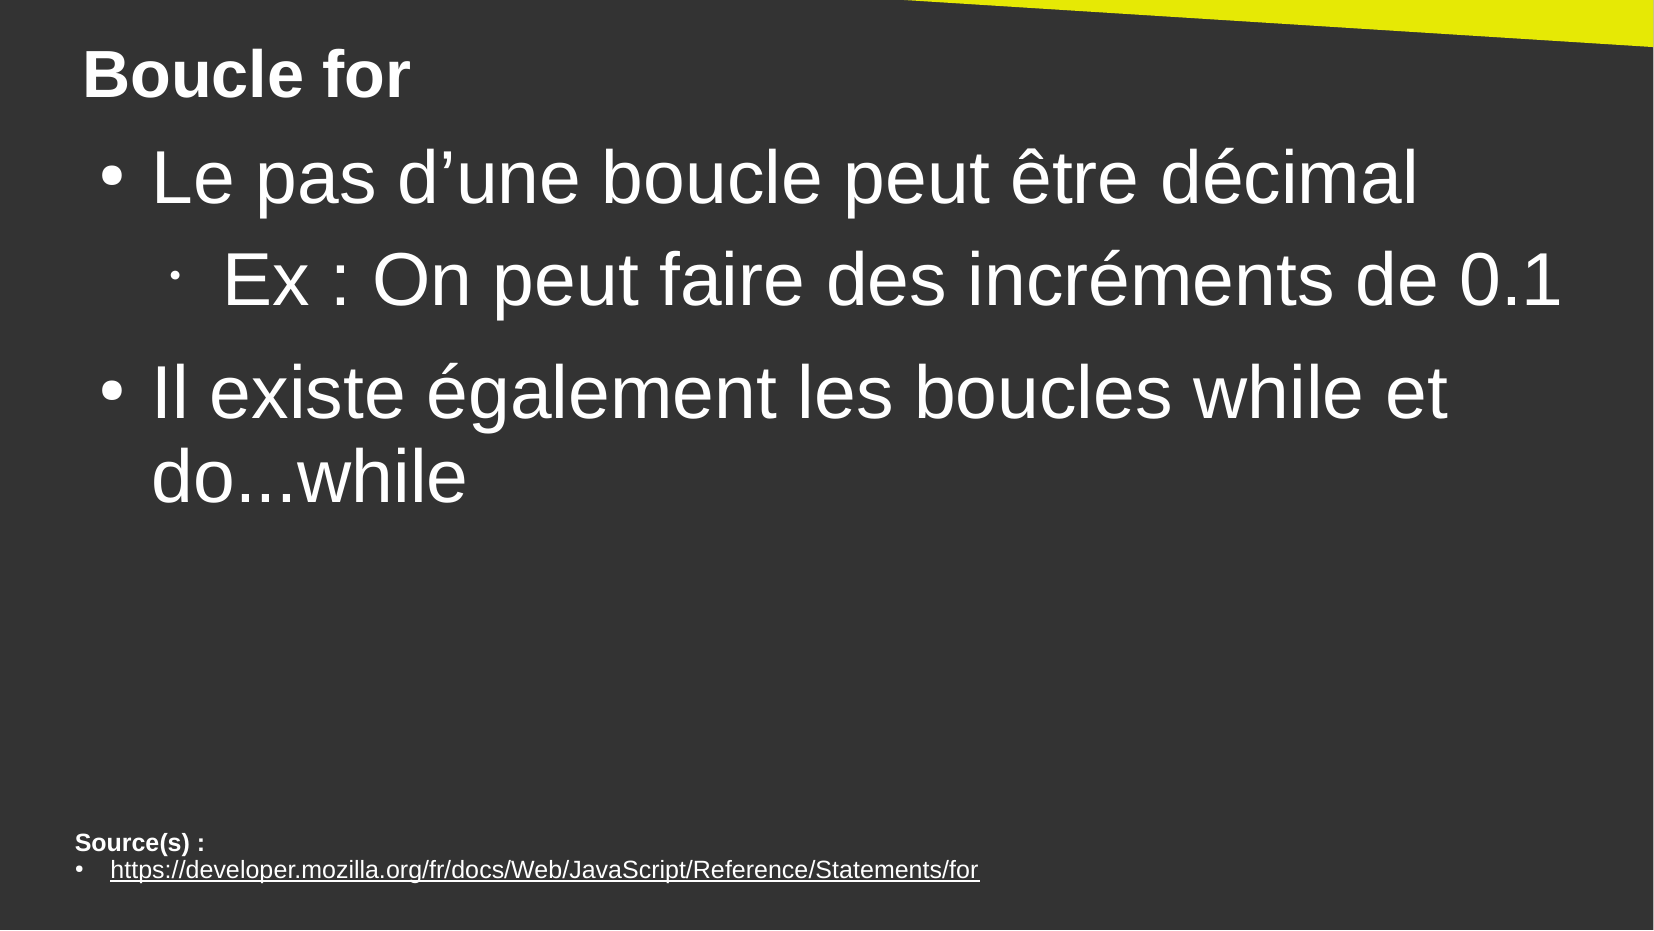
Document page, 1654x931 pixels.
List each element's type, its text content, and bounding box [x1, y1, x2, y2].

list Le pas d’une boucle peut être décimal Ex : On peut faire des incréments de 0.1 Il existe également les boucles while et do...while [80, 135, 1620, 745]
text_box Source(s) : https://developer.mozilla.org/fr/docs/Web/JavaScript/Reference/Statements/for [60, 820, 1583, 892]
title Boucle for [82, 37, 1571, 114]
text_box [904, 0, 1654, 48]
